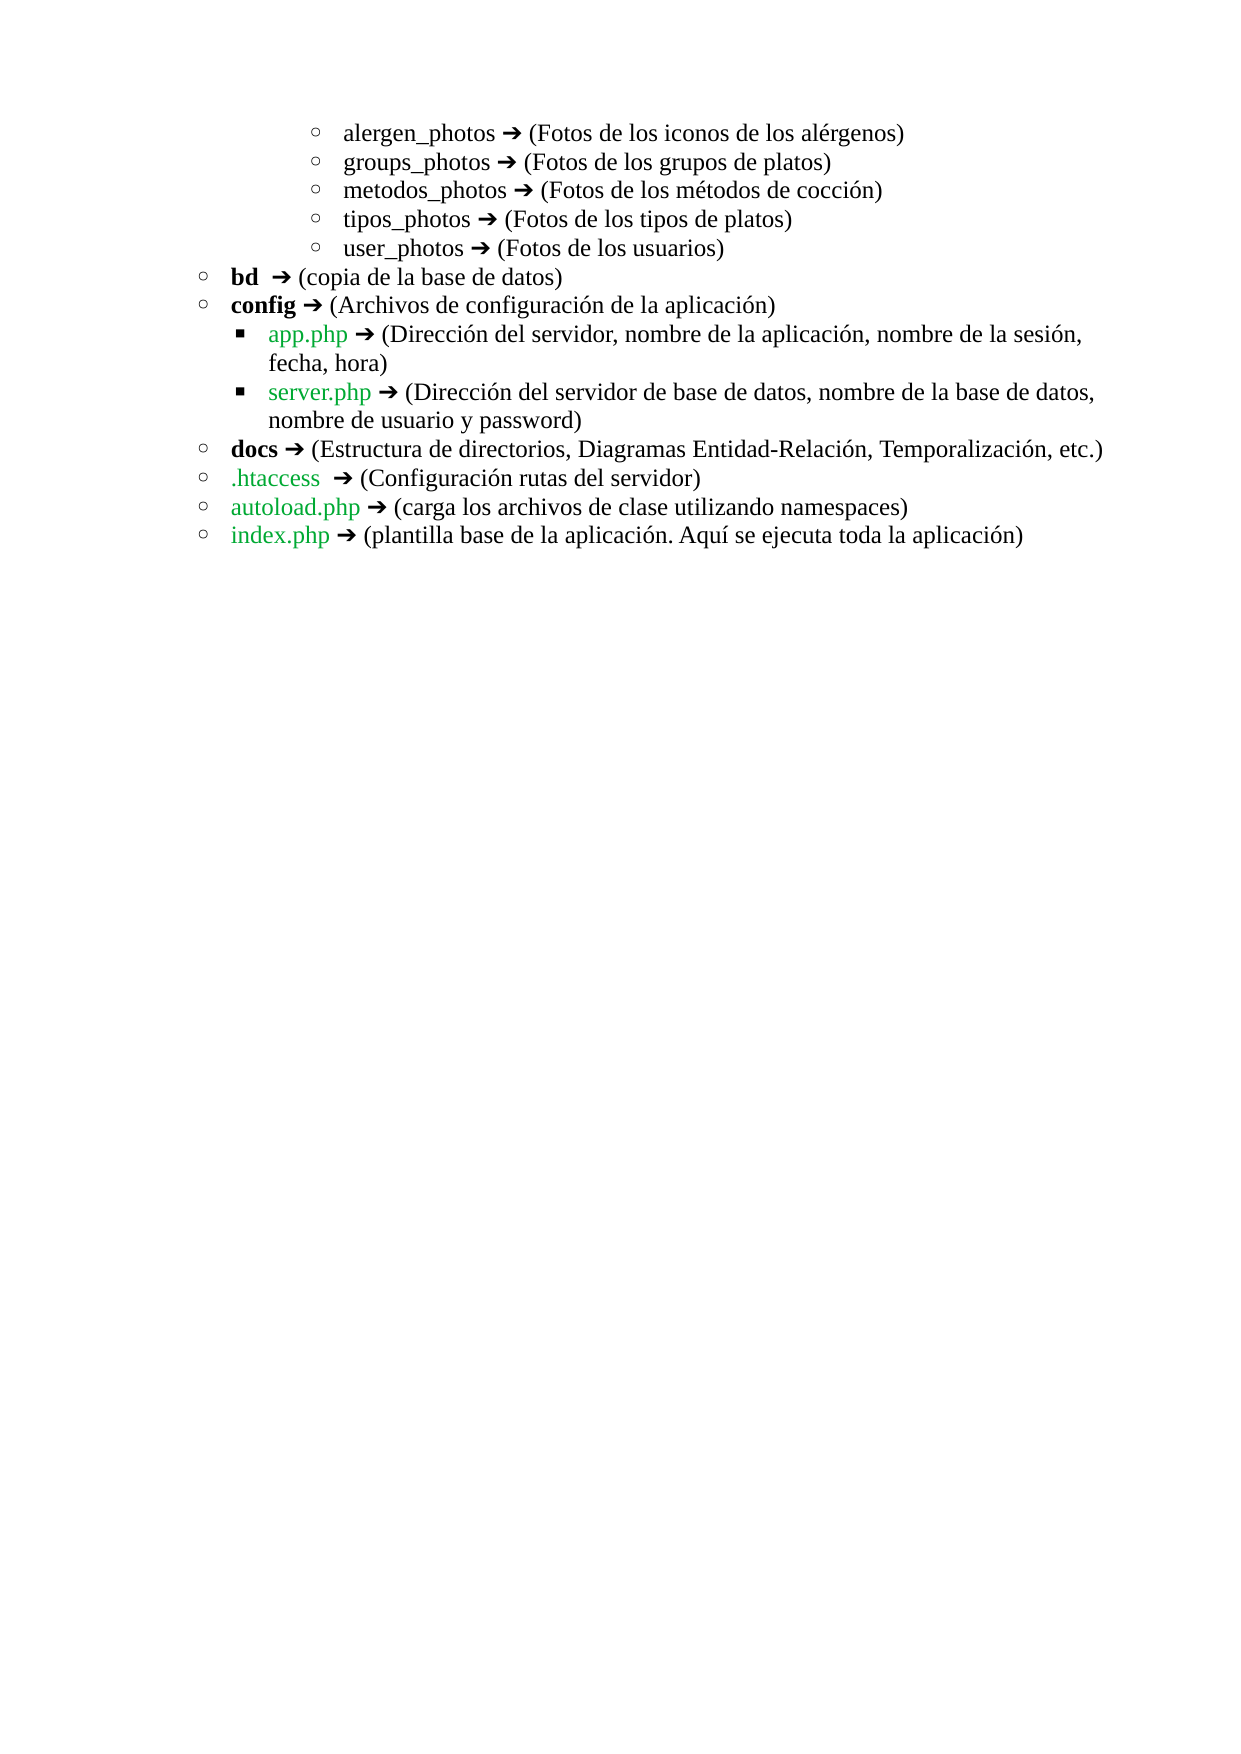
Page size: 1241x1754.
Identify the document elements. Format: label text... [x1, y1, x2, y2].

list server.php ➔ (Dirección del servidor de base de datos, nombre de la base de datos, nombre de usuario y password) [231, 377, 1122, 434]
list groups_photos ➔ (Fotos de los grupos de platos) [306, 147, 1122, 176]
list tipos_photos ➔ (Fotos de los tipos de platos) [306, 204, 1122, 233]
list app.php ➔ (Dirección del servidor, nombre de la aplicación, nombre de la sesión, fecha, hora) [231, 319, 1122, 377]
list bd ➔ (copia de la base de datos) [193, 262, 1122, 291]
list user_photos ➔ (Fotos de los usuarios) [306, 233, 1122, 262]
list index.php ➔ (plantilla base de la aplicación. Aquí se ejecuta toda la aplicación) [193, 521, 1122, 549]
list docs ➔ (Estructura de directorios, Diagramas Entidad-Relación, Temporalización, etc.) [193, 434, 1122, 463]
list metodos_photos ➔ (Fotos de los métodos de cocción) [306, 176, 1122, 204]
list autoload.php ➔ (carga los archivos de clase utilizando namespaces) [193, 492, 1122, 521]
list alergen_photos ➔ (Fotos de los iconos de los alérgenos) [306, 118, 1122, 147]
list config ➔ (Archivos de configuración de la aplicación) [193, 291, 1122, 319]
list .htaccess ➔ (Configuración rutas del servidor) [193, 463, 1122, 492]
